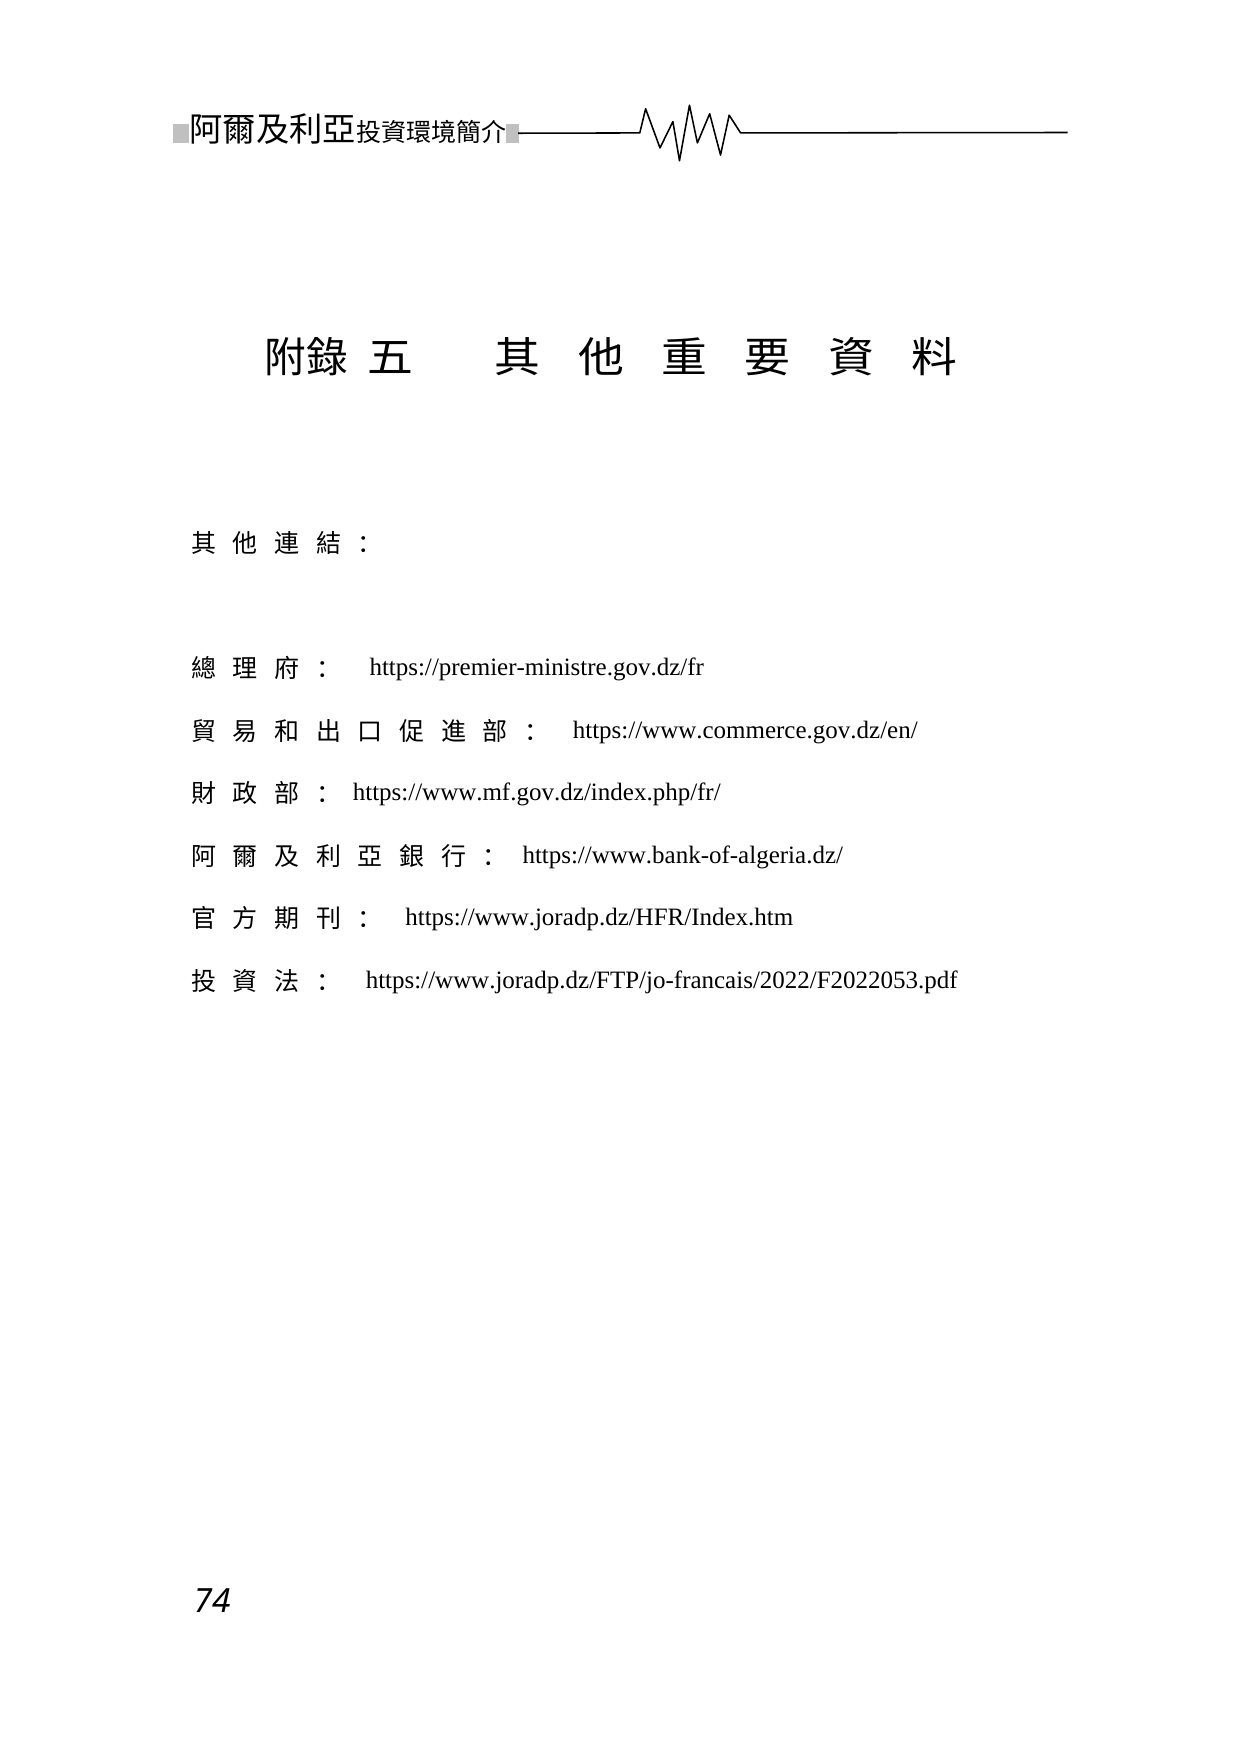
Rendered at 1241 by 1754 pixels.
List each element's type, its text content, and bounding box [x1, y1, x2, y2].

text 官方期刊：https://www.joradp.dz/HFR/Index.htm [183, 875, 1058, 938]
text 總理府：https://premier-ministre.gov.dz/fr [183, 625, 1058, 688]
text 其他連結： [183, 500, 1058, 563]
text 阿爾及利亞銀行：https://www.bank-of-algeria.dz/ [183, 813, 1058, 875]
text 貿易和出口促進部：https://www.commerce.gov.dz/en/ [183, 688, 1058, 750]
text 財政部：https://www.mf.gov.dz/index.php/fr/ [183, 750, 1058, 813]
text 附錄五 其他重要資料 [183, 313, 1058, 375]
text 投資法：https://www.joradp.dz/FTP/jo-francais/2022/F2022053.pdf [183, 938, 1058, 1000]
